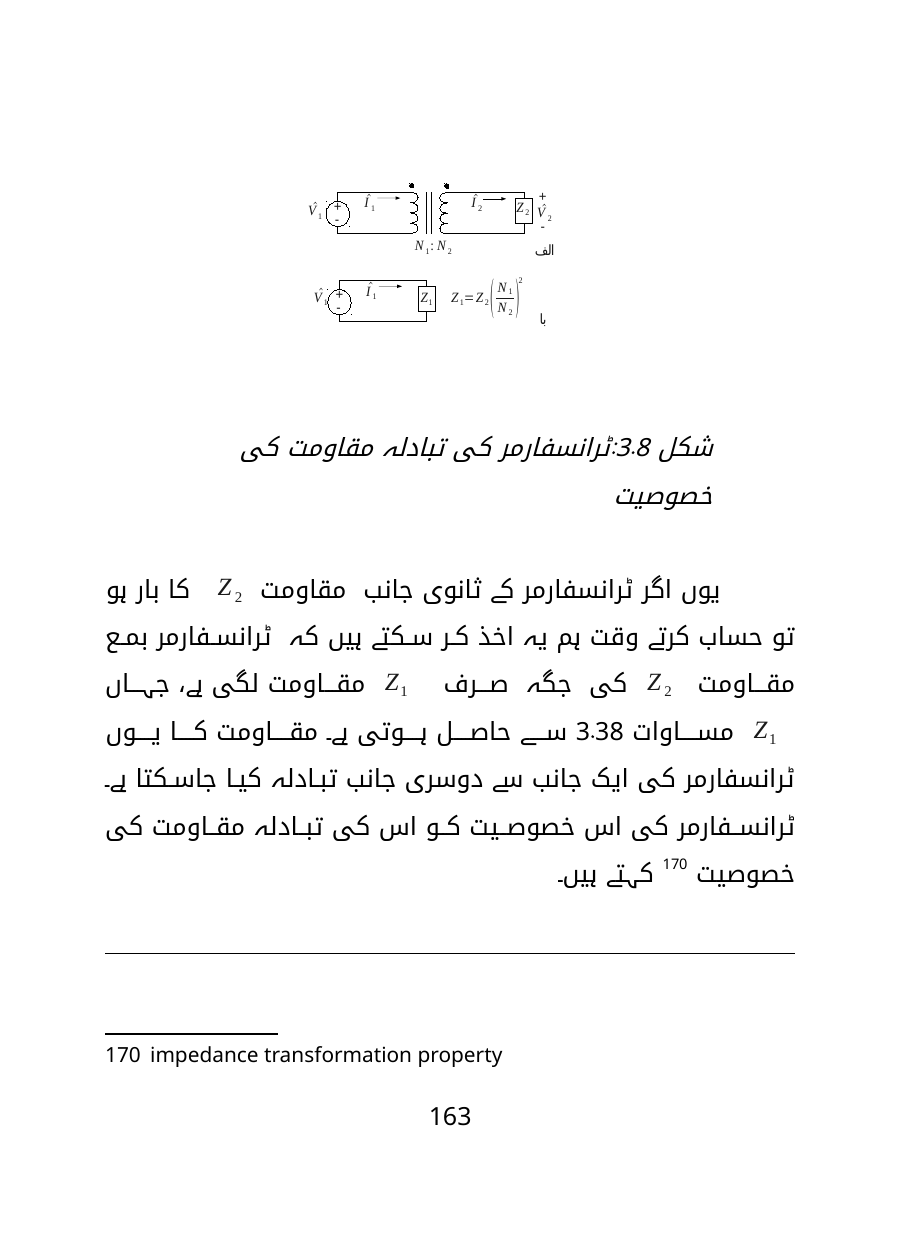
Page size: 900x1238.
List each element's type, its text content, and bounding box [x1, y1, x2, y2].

text impedance transformation property [105, 1040, 795, 1068]
text شکل 3.8:ٹرانسفارمر کی تبادلہ مقاومت کی خصوصیت [187, 218, 712, 519]
text یوں اگر ٹرانسفارمر کے ثانوی جانب مقاومت کا بار ہو تو حساب کرتے وقت ہم یہ اخذ کر سکتے ہیں کہ ٹرانسفارمر بمع مقاومت کی جگہ صرف مقاومت لگی ہے، جہاں مساوات 3.38 سے حاصل ہوتی ہے۔ مقاومت کا یوں ٹرانسفارمر کی ایک جانب سے دوسری جانب تبادلہ کیا جاسکتا ہے۔ٹرانسفارمر کی اس خصوصیت کو اس کی تبادلہ مقاومت کی خصوصیت کہتے ہیں۔ [105, 215, 795, 898]
